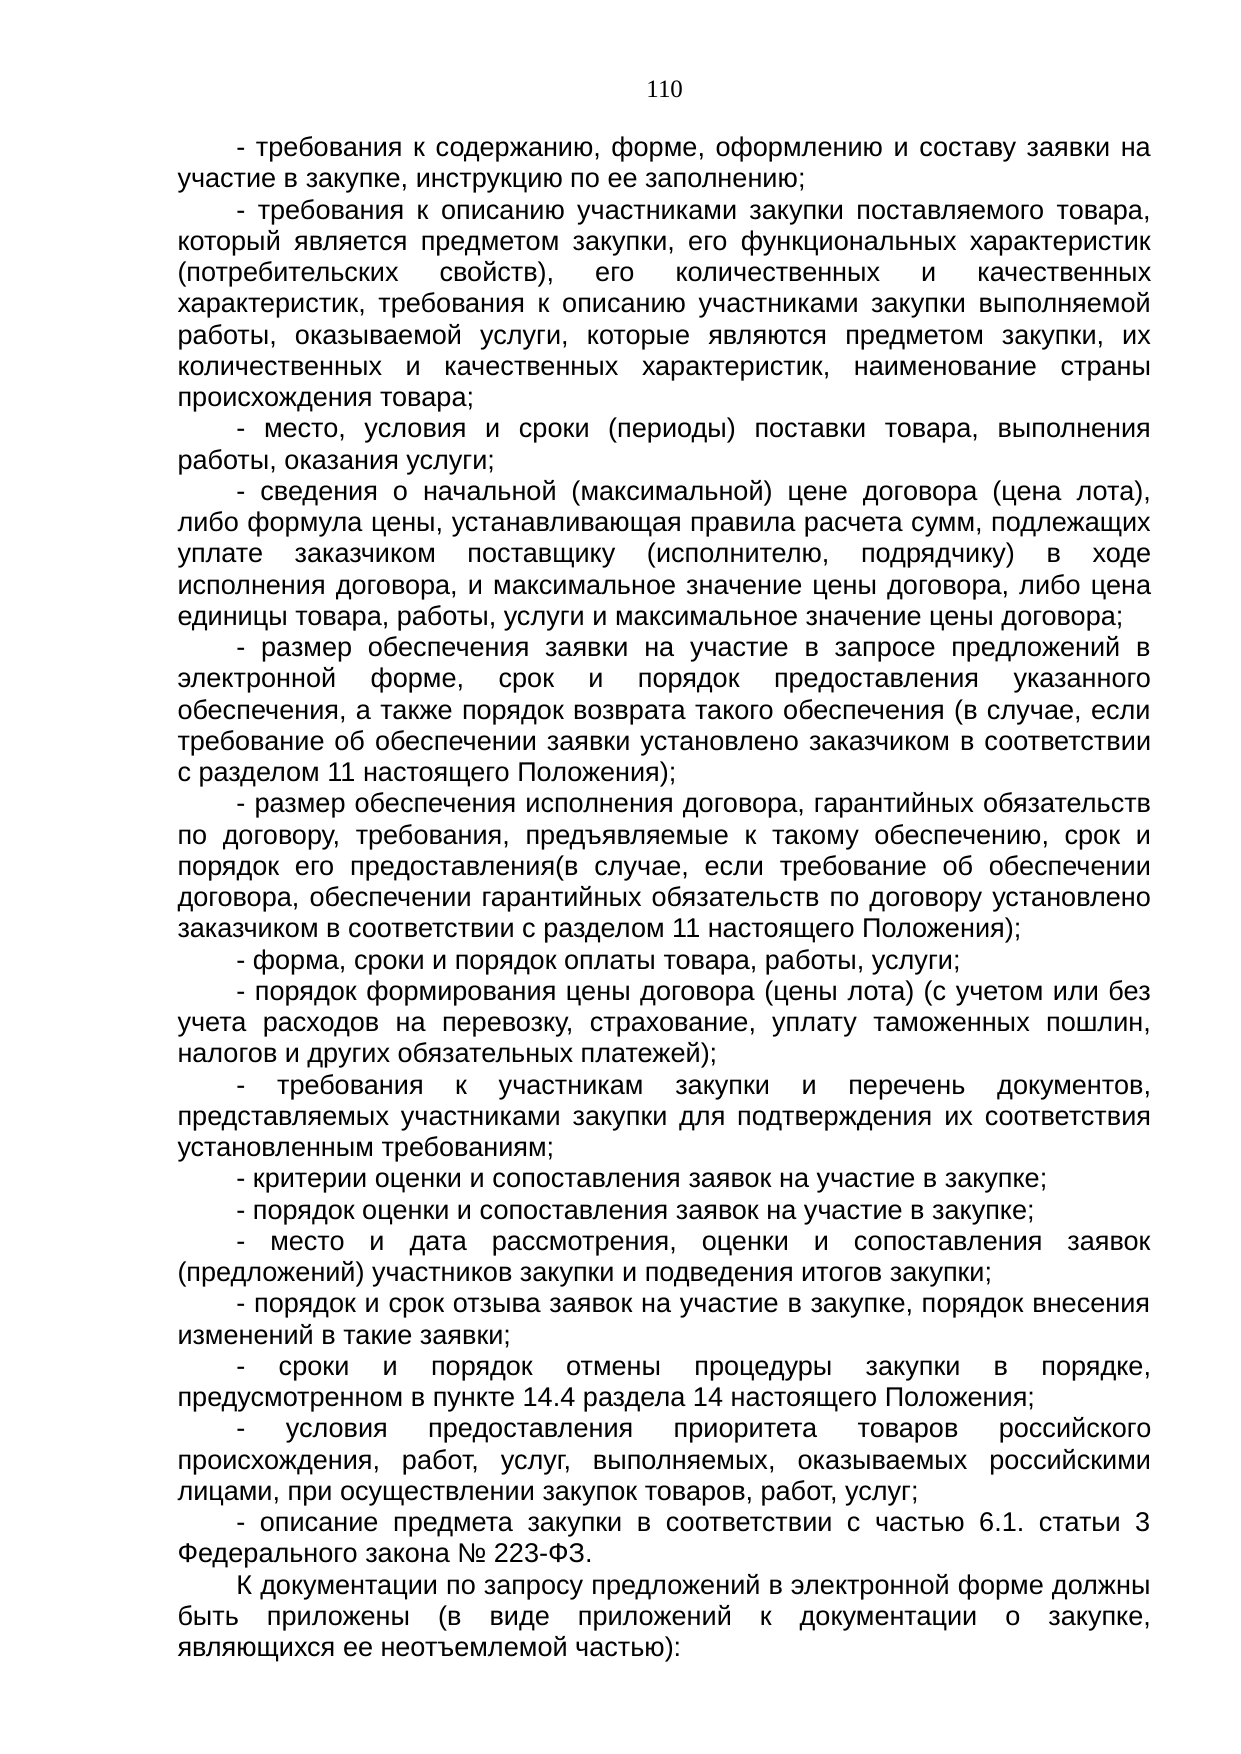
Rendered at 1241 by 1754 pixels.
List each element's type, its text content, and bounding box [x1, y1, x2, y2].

text - форма, сроки и порядок оплаты товара, работы, услуги; [177, 944, 1152, 975]
text - место, условия и сроки (периоды) поставки товара, выполнения работы, оказания услуги; [177, 412, 1152, 475]
text - размер обеспечения исполнения договора, гарантийных обязательств по договору, требования, предъявляемые к такому обеспечению, срок и порядок его предоставления(в случае, если требование об обеспечении договора, обеспечении гарантийных обязательств по договору установлено заказчиком в соответствии с разделом 11 настоящего Положения); [177, 787, 1152, 944]
text - размер обеспечения заявки на участие в запросе предложений в электронной форме, срок и порядок предоставления указанного обеспечения, а также порядок возврата такого обеспечения (в случае, если требование об обеспечении заявки установлено заказчиком в соответствии с разделом 11 настоящего Положения); [177, 631, 1152, 787]
text - порядок формирования цены договора (цены лота) (с учетом или без учета расходов на перевозку, страхование, уплату таможенных пошлин, налогов и других обязательных платежей); [177, 975, 1152, 1069]
text - требования к описанию участниками закупки поставляемого товара, который является предметом закупки, его функциональных характеристик (потребительских свойств), его количественных и качественных характеристик, требования к описанию участниками закупки выполняемой работы, оказываемой услуги, которые являются предметом закупки, их количественных и качественных характеристик, наименование страны происхождения товара; [177, 194, 1152, 412]
text - условия предоставления приоритета товаров российского происхождения, работ, услуг, выполняемых, оказываемых российскими лицами, при осуществлении закупок товаров, работ, услуг; [177, 1412, 1152, 1506]
text - сроки и порядок отмены процедуры закупки в порядке, предусмотренном в пункте 14.4 раздела 14 настоящего Положения; [177, 1350, 1152, 1412]
text - порядок и срок отзыва заявок на участие в закупке, порядок внесения изменений в такие заявки; [177, 1287, 1152, 1350]
text - критерии оценки и сопоставления заявок на участие в закупке; [177, 1162, 1152, 1194]
text - порядок оценки и сопоставления заявок на участие в закупке; [177, 1194, 1152, 1225]
text - сведения о начальной (максимальной) цене договора (цена лота), либо формула цены, устанавливающая правила расчета сумм, подлежащих уплате заказчиком поставщику (исполнителю, подрядчику) в ходе исполнения договора, и максимальное значение цены договора, либо цена единицы товара, работы, услуги и максимальное значение цены договора; [177, 475, 1152, 631]
text - требования к участникам закупки и перечень документов, представляемых участниками закупки для подтверждения их соответствия установленным требованиям; [177, 1069, 1152, 1162]
text - место и дата рассмотрения, оценки и сопоставления заявок (предложений) участников закупки и подведения итогов закупки; [177, 1225, 1152, 1287]
text - описание предмета закупки в соответствии с частью 6.1. статьи 3 Федерального закона № 223-ФЗ. [177, 1506, 1152, 1569]
text - требования к содержанию, форме, оформлению и составу заявки на участие в закупке, инструкцию по ее заполнению; [177, 131, 1152, 194]
text К документации по запросу предложений в электронной форме должны быть приложены (в виде приложений к документации о закупке, являющихся ее неотъемлемой частью): [177, 1569, 1152, 1662]
